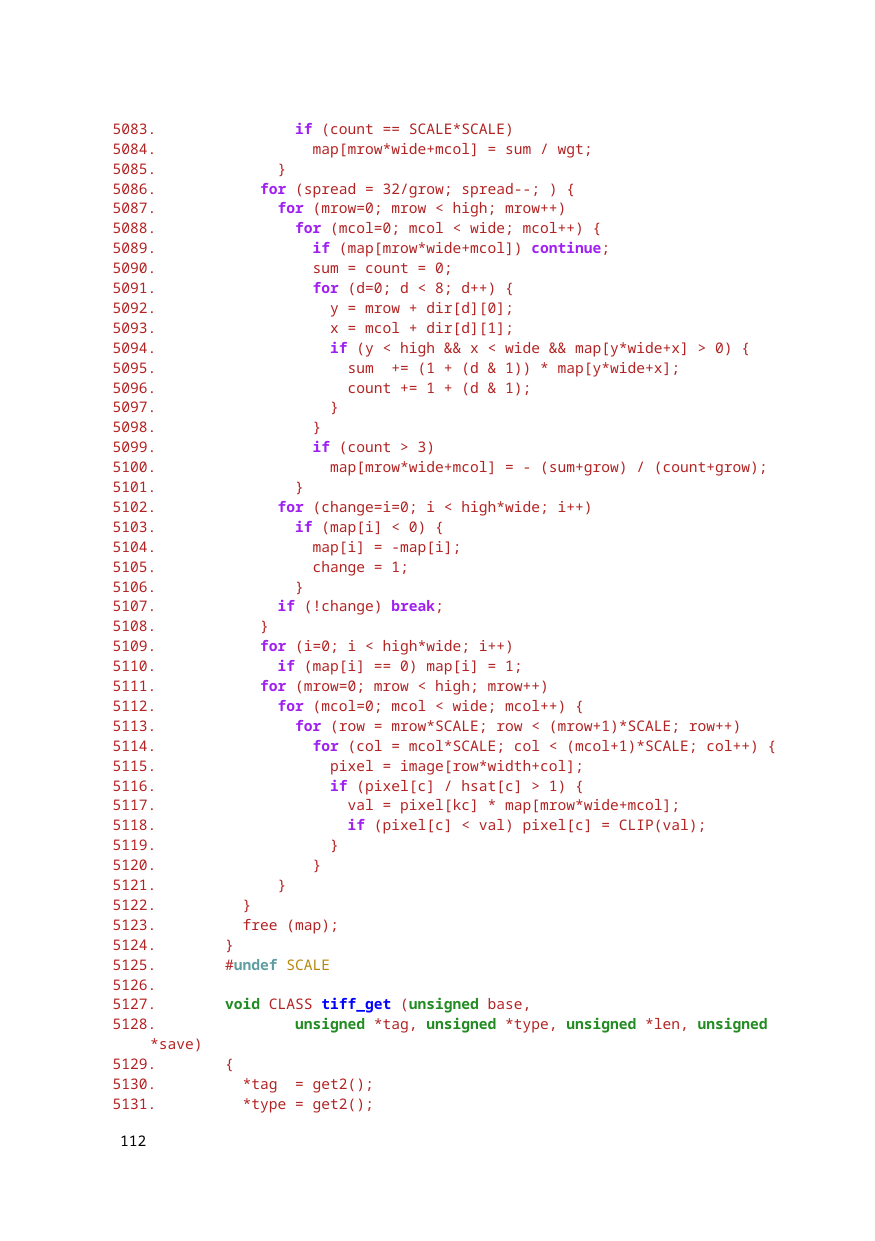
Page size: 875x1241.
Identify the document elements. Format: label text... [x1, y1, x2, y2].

list for (i=0; i < high*wide; i++) [112, 636, 799, 656]
list sum = count = 0; [112, 258, 799, 278]
list } [112, 576, 799, 596]
list unsigned *tag, unsigned *type, unsigned *len, unsigned *save) [112, 1014, 799, 1054]
list map[mrow*wide+mcol] = - (sum+grow) / (count+grow); [112, 457, 799, 477]
list for (change=i=0; i < high*wide; i++) [112, 497, 799, 517]
list if (pixel[c] / hsat[c] > 1) { [112, 775, 799, 795]
list if (count == SCALE*SCALE) [112, 119, 799, 139]
list } [112, 895, 799, 914]
list } [112, 875, 799, 895]
list } [112, 835, 799, 855]
list for (mcol=0; mcol < wide; mcol++) { [112, 218, 799, 238]
list for (d=0; d < 8; d++) { [112, 278, 799, 298]
list } [112, 397, 799, 417]
list for (row = mrow*SCALE; row < (mrow+1)*SCALE; row++) [112, 716, 799, 736]
list if (map[i] < 0) { [112, 517, 799, 537]
list for (mrow=0; mrow < high; mrow++) [112, 676, 799, 696]
list for (mrow=0; mrow < high; mrow++) [112, 198, 799, 218]
list if (y < high && x < wide && map[y*wide+x] > 0) { [112, 338, 799, 357]
list for (spread = 32/grow; spread--; ) { [112, 178, 799, 198]
list for (mcol=0; mcol < wide; mcol++) { [112, 696, 799, 716]
list #undef SCALE [112, 954, 799, 974]
list count += 1 + (d & 1); [112, 377, 799, 397]
list } [112, 158, 799, 178]
list if (!change) break; [112, 596, 799, 616]
list } [112, 934, 799, 954]
list if (map[mrow*wide+mcol]) continue; [112, 238, 799, 258]
list *type = get2(); [112, 1094, 799, 1113]
list } [112, 855, 799, 875]
list } [112, 477, 799, 497]
list map[i] = -map[i]; [112, 537, 799, 556]
list *tag = get2(); [112, 1074, 799, 1094]
list sum += (1 + (d & 1)) * map[y*wide+x]; [112, 357, 799, 377]
list } [112, 616, 799, 636]
list change = 1; [112, 556, 799, 576]
list if (map[i] == 0) map[i] = 1; [112, 656, 799, 676]
list map[mrow*wide+mcol] = sum / wgt; [112, 139, 799, 158]
list if (count > 3) [112, 437, 799, 457]
list y = mrow + dir[d][0]; [112, 298, 799, 318]
list x = mcol + dir[d][1]; [112, 318, 799, 338]
list val = pixel[kc] * map[mrow*wide+mcol]; [112, 795, 799, 815]
list if (pixel[c] < val) pixel[c] = CLIP(val); [112, 815, 799, 835]
list } [112, 417, 799, 437]
list void CLASS tiff_get (unsigned base, [112, 994, 799, 1014]
list for (col = mcol*SCALE; col < (mcol+1)*SCALE; col++) { [112, 736, 799, 755]
list { [112, 1054, 799, 1074]
list pixel = image[row*width+col]; [112, 755, 799, 775]
list free (map); [112, 914, 799, 934]
